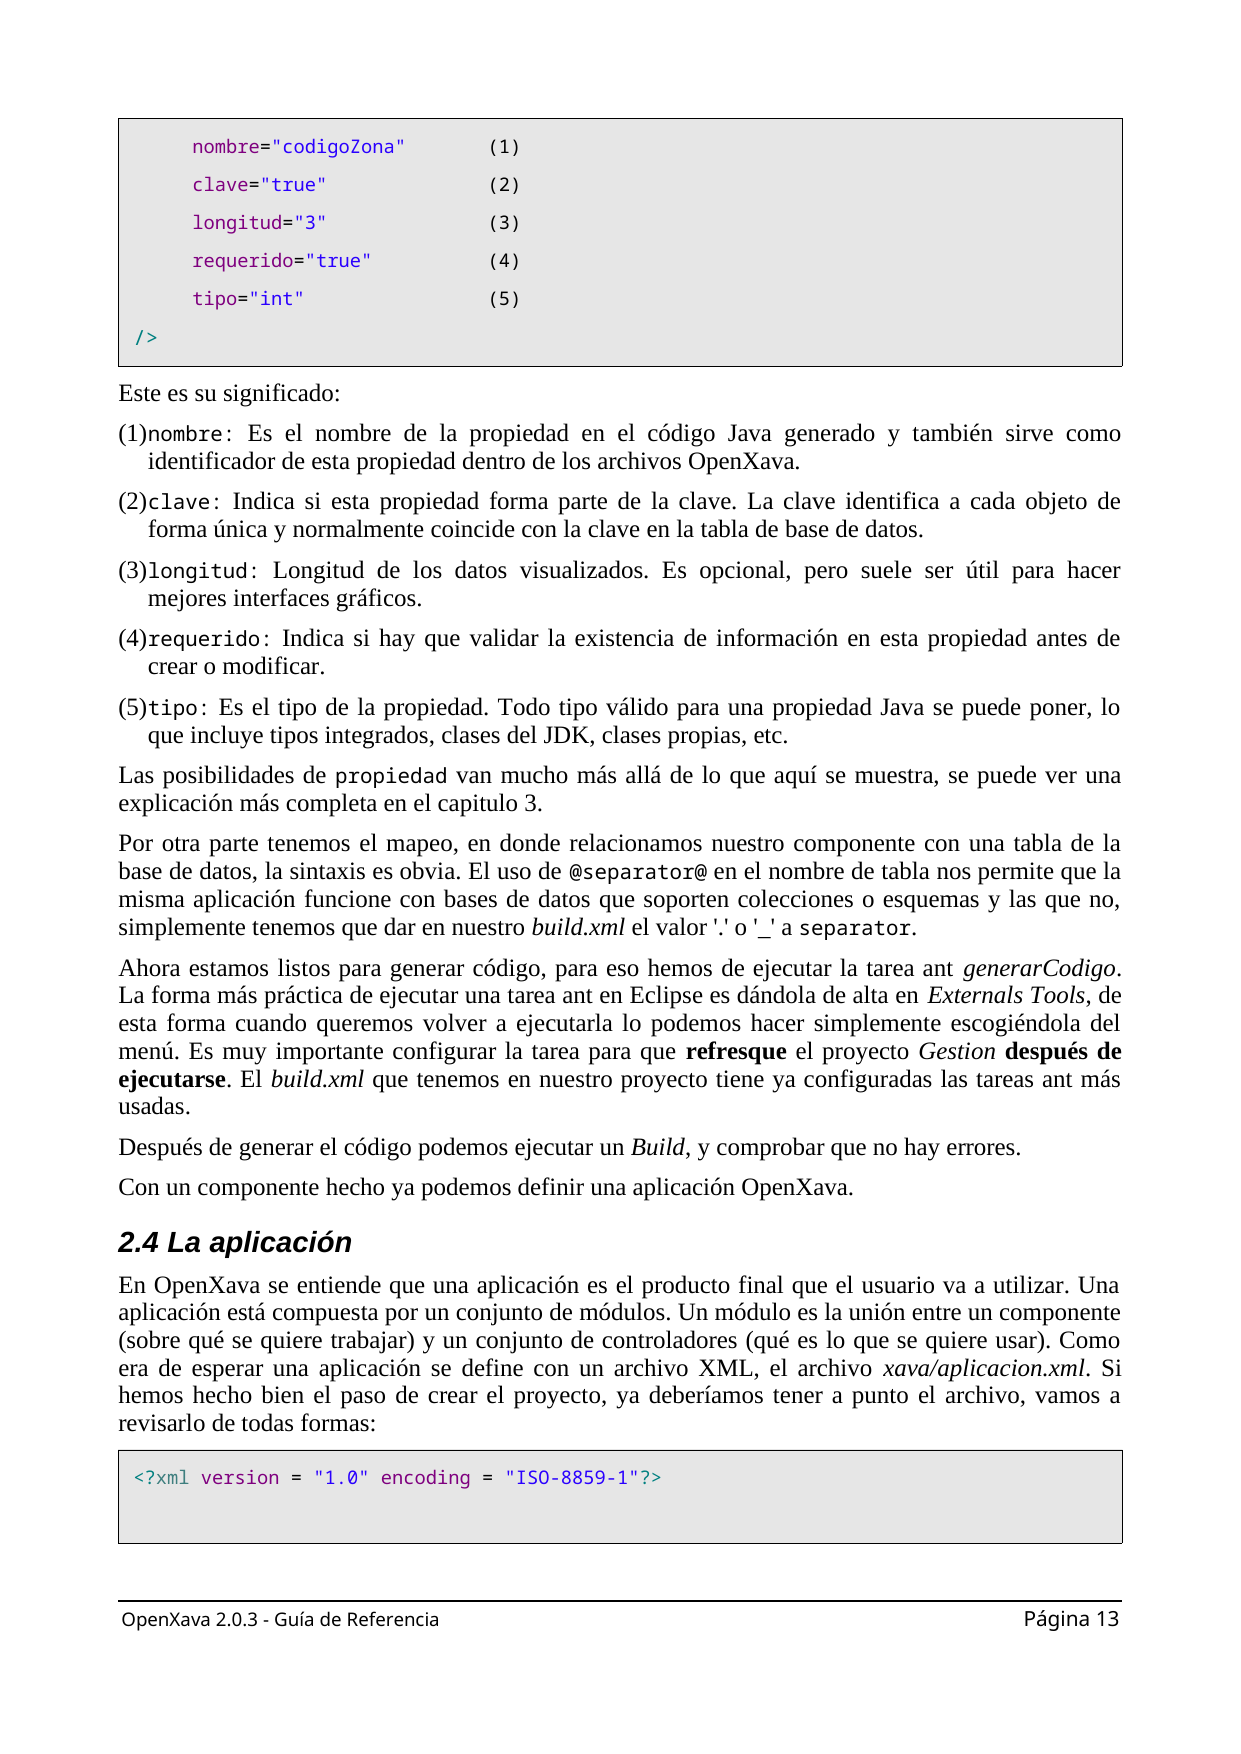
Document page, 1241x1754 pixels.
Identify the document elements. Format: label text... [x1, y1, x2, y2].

text Con un componente hecho ya podemos definir una aplicación OpenXava. [118, 1173, 1122, 1201]
list nombre: Es el nombre de la propiedad en el código Java generado y también sirve como identificador de esta propiedad dentro de los archivos OpenXava. [118, 419, 1122, 475]
text Este es su significado: [118, 379, 1122, 406]
text requerido="true" (4) [119, 232, 1122, 270]
text Las posibilidades de propiedad van mucho más allá de lo que aquí se muestra, se puede ver una explicación más completa en el capitulo 3. [118, 761, 1122, 817]
list requerido: Indica si hay que validar la existencia de información en esta propiedad antes de crear o modificar. [118, 624, 1122, 680]
text nombre="codigoZona" (1) [119, 119, 1122, 156]
list longitud: Longitud de los datos visualizados. Es opcional, pero suele ser útil para hacer mejores interfaces gráficos. [118, 556, 1122, 612]
text Por otra parte tenemos el mapeo, en donde relacionamos nuestro componente con una tabla de la base de datos, la sintaxis es obvia. El uso de @separator@ en el nombre de tabla nos permite que la misma aplicación funcione con bases de datos que soporten colecciones o esquemas y las que no, simplemente tenemos que dar en nuestro build.xml el valor '.' o '_' a separator. [118, 829, 1122, 941]
text Después de generar el código podemos ejecutar un Build, y comprobar que no hay errores. [118, 1133, 1122, 1160]
subtitle La aplicación [118, 1226, 1122, 1258]
text tipo="int" (5) [119, 270, 1122, 308]
list tipo: Es el tipo de la propiedad. Todo tipo válido para una propiedad Java se puede poner, lo que incluye tipos integrados, clases del JDK, clases propias, etc. [118, 693, 1122, 749]
text /> [119, 308, 1122, 366]
list clave: Indica si esta propiedad forma parte de la clave. La clave identifica a cada objeto de forma única y normalmente coincide con la clave en la tabla de base de datos. [118, 487, 1122, 543]
text Ahora estamos listos para generar código, para eso hemos de ejecutar la tarea ant generarCodigo. La forma más práctica de ejecutar una tarea ant en Eclipse es dándola de alta en Externals Tools, de esta forma cuando queremos volver a ejecutarla lo podemos hacer simplemente escogiéndola del menú. Es muy importante configurar la tarea para que refresque el proyecto Gestion después de ejecutarse. El build.xml que tenemos en nuestro proyecto tiene ya configuradas las tareas ant más usadas. [118, 954, 1122, 1120]
text <?xml version = "1.0" encoding = "ISO-8859-1"?> [119, 1451, 1122, 1488]
text En OpenXava se entiende que una aplicación es el producto final que el usuario va a utilizar. Una aplicación está compuesta por un conjunto de módulos. Un módulo es la unión entre un componente (sobre qué se quiere trabajar) y un conjunto de controladores (qué es lo que se quiere usar). Como era de esperar una aplicación se define con un archivo XML, el archivo xava/aplicacion.xml. Si hemos hecho bien el paso de crear el proyecto, ya deberíamos tener a punto el archivo, vamos a revisarlo de todas formas: [118, 1271, 1122, 1437]
text longitud="3" (3) [119, 194, 1122, 232]
text clave="true" (2) [119, 156, 1122, 194]
